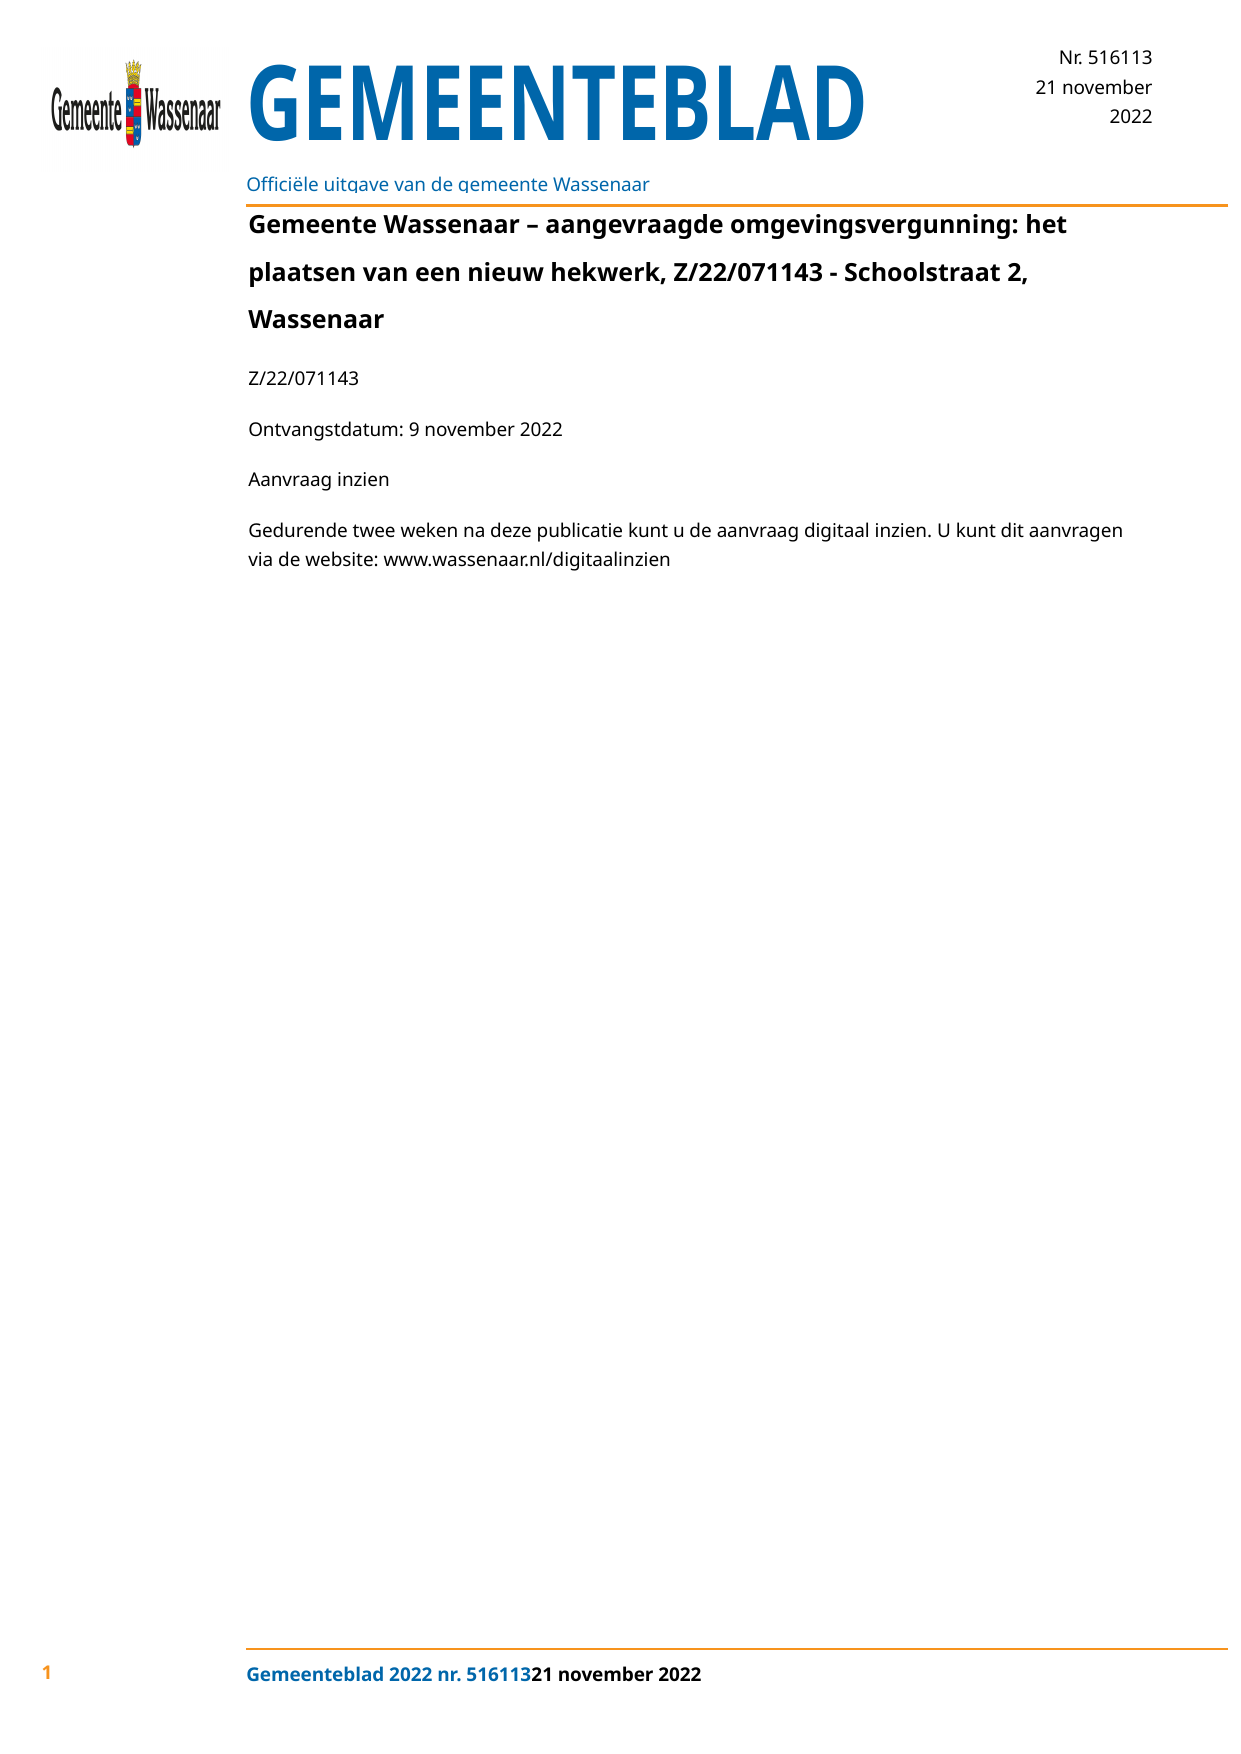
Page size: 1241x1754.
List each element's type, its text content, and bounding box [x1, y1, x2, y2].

text Gemeente Wassenaar – aangevraagde omgevingsvergunning: het plaatsen van een nieuw hekwerk, Z/22/071143 - Schoolstraat 2, Wassenaar [248, 207, 1152, 336]
text Gedurende twee weken na deze publicatie kunt u de aanvraag digitaal inzien. U kunt dit aanvragen via de website: www.wassenaar.nl/digitaalinzien [248, 517, 1152, 572]
picture [41, 47, 231, 172]
text Ontvangstdatum: 9 november 2022 [248, 416, 1152, 442]
text Aanvraag inzien [248, 466, 1152, 492]
text Z/22/071143 [248, 366, 1152, 391]
